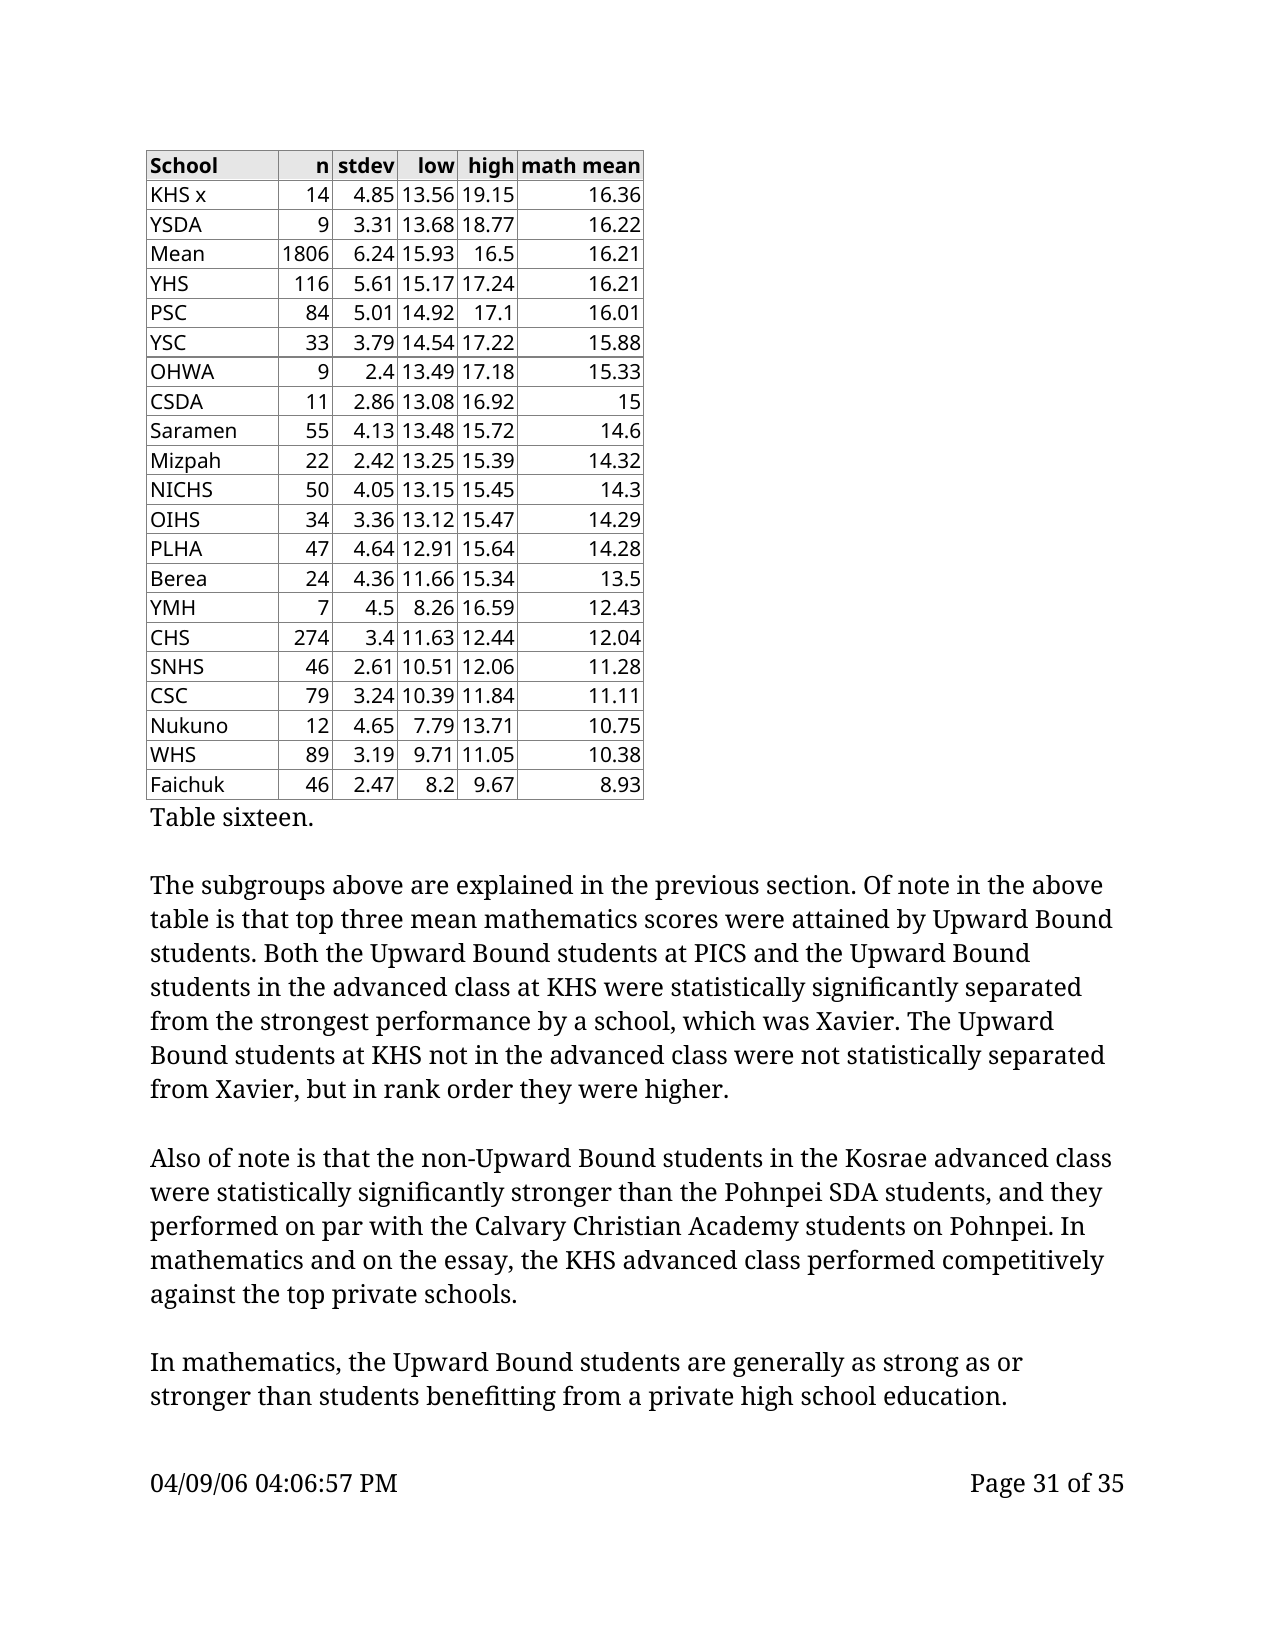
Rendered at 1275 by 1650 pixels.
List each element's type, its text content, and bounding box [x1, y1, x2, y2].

table_cell 8.2 [398, 770, 457, 798]
table_cell 13.68 [398, 210, 457, 238]
text In mathematics, the Upward Bound students are generally as strong as or stronger than students benefitting from a private high school education. [150, 1344, 1125, 1413]
table_cell YHS [147, 269, 278, 297]
table_cell 15.64 [458, 534, 517, 563]
table_cell PSC [147, 299, 278, 327]
table_cell 3.24 [333, 682, 397, 710]
table_cell Mean [147, 240, 278, 268]
table_cell 16.21 [518, 269, 643, 297]
table_cell YSDA [147, 210, 278, 238]
table_cell Berea [147, 564, 278, 592]
table_cell 24 [279, 564, 332, 592]
table_cell 11.28 [518, 652, 643, 681]
table_cell 10.39 [398, 682, 457, 710]
table_cell 13.25 [398, 446, 457, 474]
table_cell 14.6 [518, 416, 643, 445]
table_cell 15 [518, 387, 643, 415]
table_cell 11.63 [398, 623, 457, 651]
table_cell 11.11 [518, 682, 643, 710]
table_cell 13.12 [398, 505, 457, 533]
table_cell 16.59 [458, 593, 517, 622]
table_cell 9.71 [398, 741, 457, 769]
table_cell 13.49 [398, 358, 457, 386]
table_cell Mizpah [147, 446, 278, 474]
table_cell Saramen [147, 416, 278, 445]
table_cell 13.71 [458, 711, 517, 739]
table_cell 15.93 [398, 240, 457, 268]
table_cell 14.28 [518, 534, 643, 563]
table_cell 12.43 [518, 593, 643, 622]
table_cell 116 [279, 269, 332, 297]
table_cell 13.48 [398, 416, 457, 445]
table_cell 9.67 [458, 770, 517, 798]
table_cell 15.17 [398, 269, 457, 297]
table_cell CSDA [147, 387, 278, 415]
table_cell PLHA [147, 534, 278, 563]
table_cell 13.5 [518, 564, 643, 592]
table_cell 12.06 [458, 652, 517, 681]
text The subgroups above are explained in the previous section. Of note in the above table is that top three mean mathematics scores were attained by Upward Bound students. Both the Upward Bound students at PICS and the Upward Bound students in the advanced class at KHS were statistically significantly separated from the strongest performance by a school, which was Xavier. The Upward Bound students at KHS not in the advanced class were not statistically separated from Xavier, but in rank order they were higher. [150, 868, 1125, 1106]
table_cell 1806 [279, 240, 332, 268]
table_cell 15.34 [458, 564, 517, 592]
table_cell 16.21 [518, 240, 643, 268]
text Also of note is that the non-Upward Bound students in the Kosrae advanced class were statistically significantly stronger than the Pohnpei SDA students, and they performed on par with the Calvary Christian Academy students on Pohnpei. In mathematics and on the essay, the KHS advanced class performed competitively against the top private schools. [150, 1140, 1125, 1311]
table_cell 4.85 [333, 181, 397, 209]
table_cell 10.51 [398, 652, 457, 681]
table_cell 50 [279, 475, 332, 504]
table_cell 47 [279, 534, 332, 563]
table_cell 12.04 [518, 623, 643, 651]
table_cell 12.91 [398, 534, 457, 563]
table_cell 10.38 [518, 741, 643, 769]
table_cell 9 [279, 358, 332, 386]
table_cell 15.33 [518, 358, 643, 386]
table_cell 2.47 [333, 770, 397, 798]
table_cell 16.5 [458, 240, 517, 268]
table_cell 34 [279, 505, 332, 533]
table_cell 46 [279, 652, 332, 681]
table_cell 5.01 [333, 299, 397, 327]
table_cell 2.42 [333, 446, 397, 474]
table_header math mean [518, 151, 643, 179]
table_cell 14.29 [518, 505, 643, 533]
table_cell CSC [147, 682, 278, 710]
table_cell 16.36 [518, 181, 643, 209]
table_cell 17.1 [458, 299, 517, 327]
table_cell 16.92 [458, 387, 517, 415]
table_cell 7.79 [398, 711, 457, 739]
table_cell 15.45 [458, 475, 517, 504]
table_header stdev [333, 151, 397, 179]
table_cell 6.24 [333, 240, 397, 268]
table_cell 84 [279, 299, 332, 327]
table_header high [458, 151, 517, 179]
table_cell 15.72 [458, 416, 517, 445]
table_cell 14.54 [398, 328, 457, 356]
table_cell 18.77 [458, 210, 517, 238]
table_cell 2.61 [333, 652, 397, 681]
table_cell 15.39 [458, 446, 517, 474]
table_cell OHWA [147, 358, 278, 386]
table_cell 4.13 [333, 416, 397, 445]
table_cell 7 [279, 593, 332, 622]
table_cell 10.75 [518, 711, 643, 739]
table_cell 14.92 [398, 299, 457, 327]
table_cell 17.18 [458, 358, 517, 386]
table_cell 33 [279, 328, 332, 356]
table_cell 14.32 [518, 446, 643, 474]
table_cell 11 [279, 387, 332, 415]
table_cell WHS [147, 741, 278, 769]
table_cell 17.22 [458, 328, 517, 356]
table_cell 14 [279, 181, 332, 209]
table_cell Faichuk [147, 770, 278, 798]
table_cell 3.31 [333, 210, 397, 238]
table_cell 12 [279, 711, 332, 739]
table_cell 3.36 [333, 505, 397, 533]
table_cell 15.47 [458, 505, 517, 533]
table_cell 11.66 [398, 564, 457, 592]
table_cell CHS [147, 623, 278, 651]
table_cell NICHS [147, 475, 278, 504]
table_cell 79 [279, 682, 332, 710]
table_cell 4.05 [333, 475, 397, 504]
table_cell Nukuno [147, 711, 278, 739]
table_cell 15.88 [518, 328, 643, 356]
table_cell 5.61 [333, 269, 397, 297]
table_cell 89 [279, 741, 332, 769]
table_cell 8.93 [518, 770, 643, 798]
table_cell 11.05 [458, 741, 517, 769]
table_cell 12.44 [458, 623, 517, 651]
table_cell 3.79 [333, 328, 397, 356]
table_cell 13.15 [398, 475, 457, 504]
table_cell 16.22 [518, 210, 643, 238]
table_header low [398, 151, 457, 179]
table_cell 2.86 [333, 387, 397, 415]
table_cell 22 [279, 446, 332, 474]
table_cell KHS x [147, 181, 278, 209]
table_cell 55 [279, 416, 332, 445]
table_header n [279, 151, 332, 179]
table_cell OIHS [147, 505, 278, 533]
table_cell 274 [279, 623, 332, 651]
table_cell 2.4 [333, 358, 397, 386]
table_cell 4.65 [333, 711, 397, 739]
table_cell 4.64 [333, 534, 397, 563]
table_cell 3.19 [333, 741, 397, 769]
table_cell 13.08 [398, 387, 457, 415]
table_cell 14.3 [518, 475, 643, 504]
table_cell 11.84 [458, 682, 517, 710]
table_cell 8.26 [398, 593, 457, 622]
table_cell 17.24 [458, 269, 517, 297]
table_cell 19.15 [458, 181, 517, 209]
table_cell SNHS [147, 652, 278, 681]
table_cell YSC [147, 328, 278, 356]
table_cell 3.4 [333, 623, 397, 651]
table_cell 4.36 [333, 564, 397, 592]
table_header School [147, 151, 278, 179]
text Table sixteen. [150, 799, 1125, 834]
table_cell 4.5 [333, 593, 397, 622]
table_cell 9 [279, 210, 332, 238]
table_cell 46 [279, 770, 332, 798]
table_cell 16.01 [518, 299, 643, 327]
table_cell YMH [147, 593, 278, 622]
table_cell 13.56 [398, 181, 457, 209]
